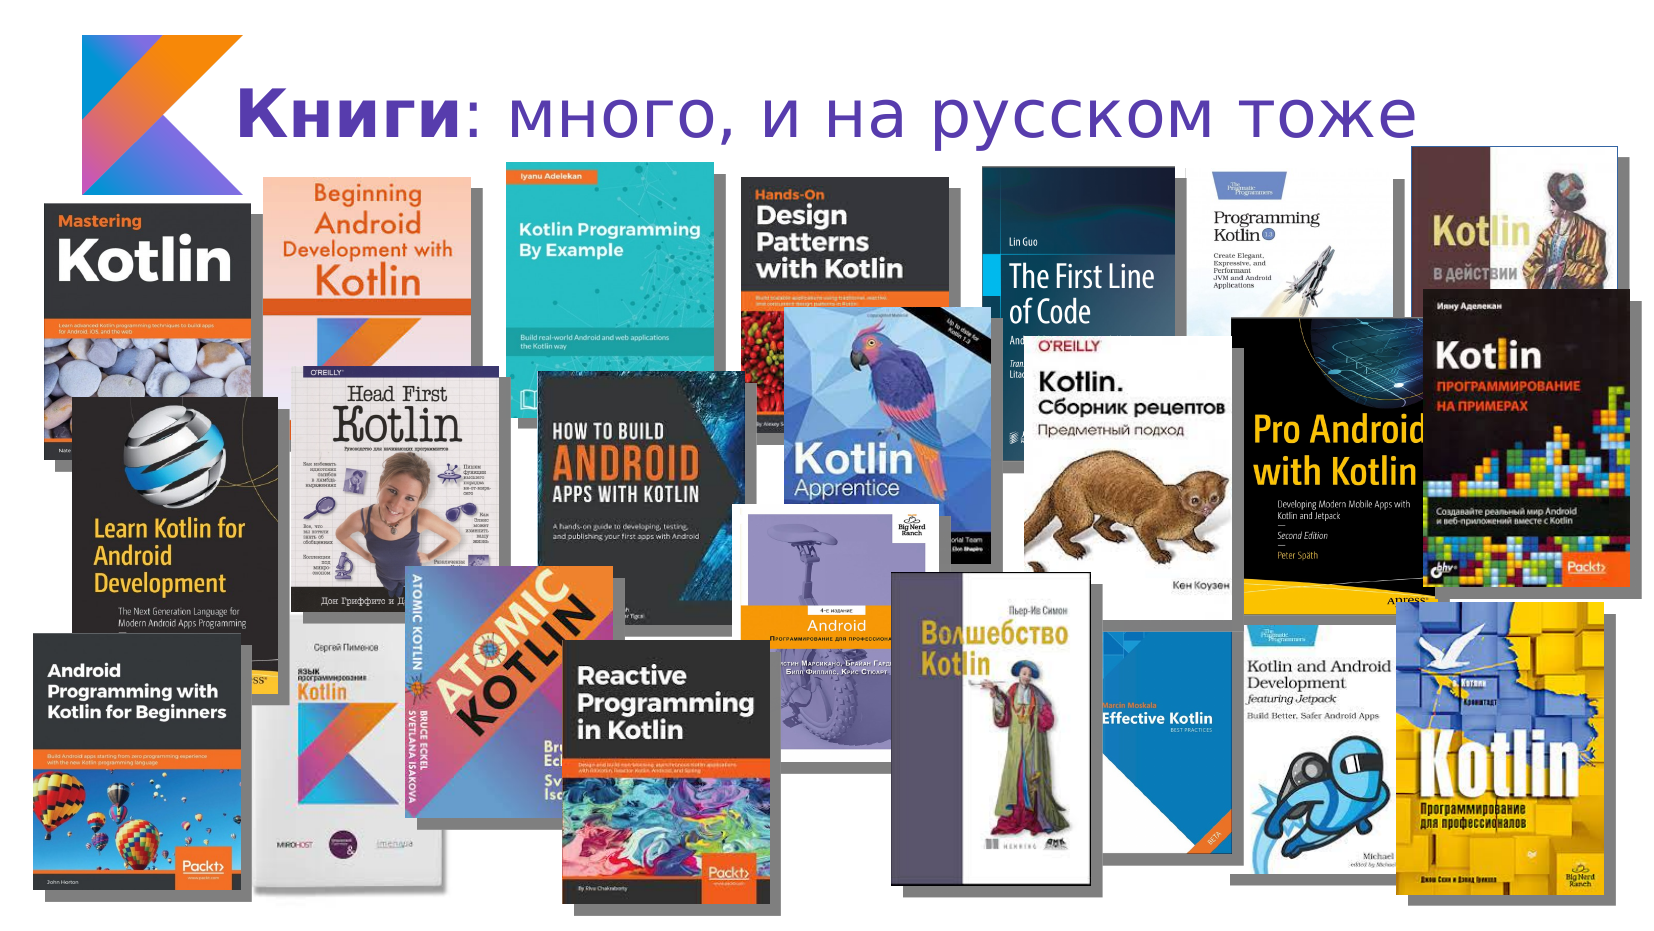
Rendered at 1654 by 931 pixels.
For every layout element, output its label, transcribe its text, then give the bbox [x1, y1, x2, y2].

picture [1103, 659, 1114, 673]
picture [1103, 632, 1232, 854]
picture [33, 146, 1630, 923]
picture [82, 35, 243, 195]
title Книги: много, и на русском тоже [243, 37, 1571, 193]
